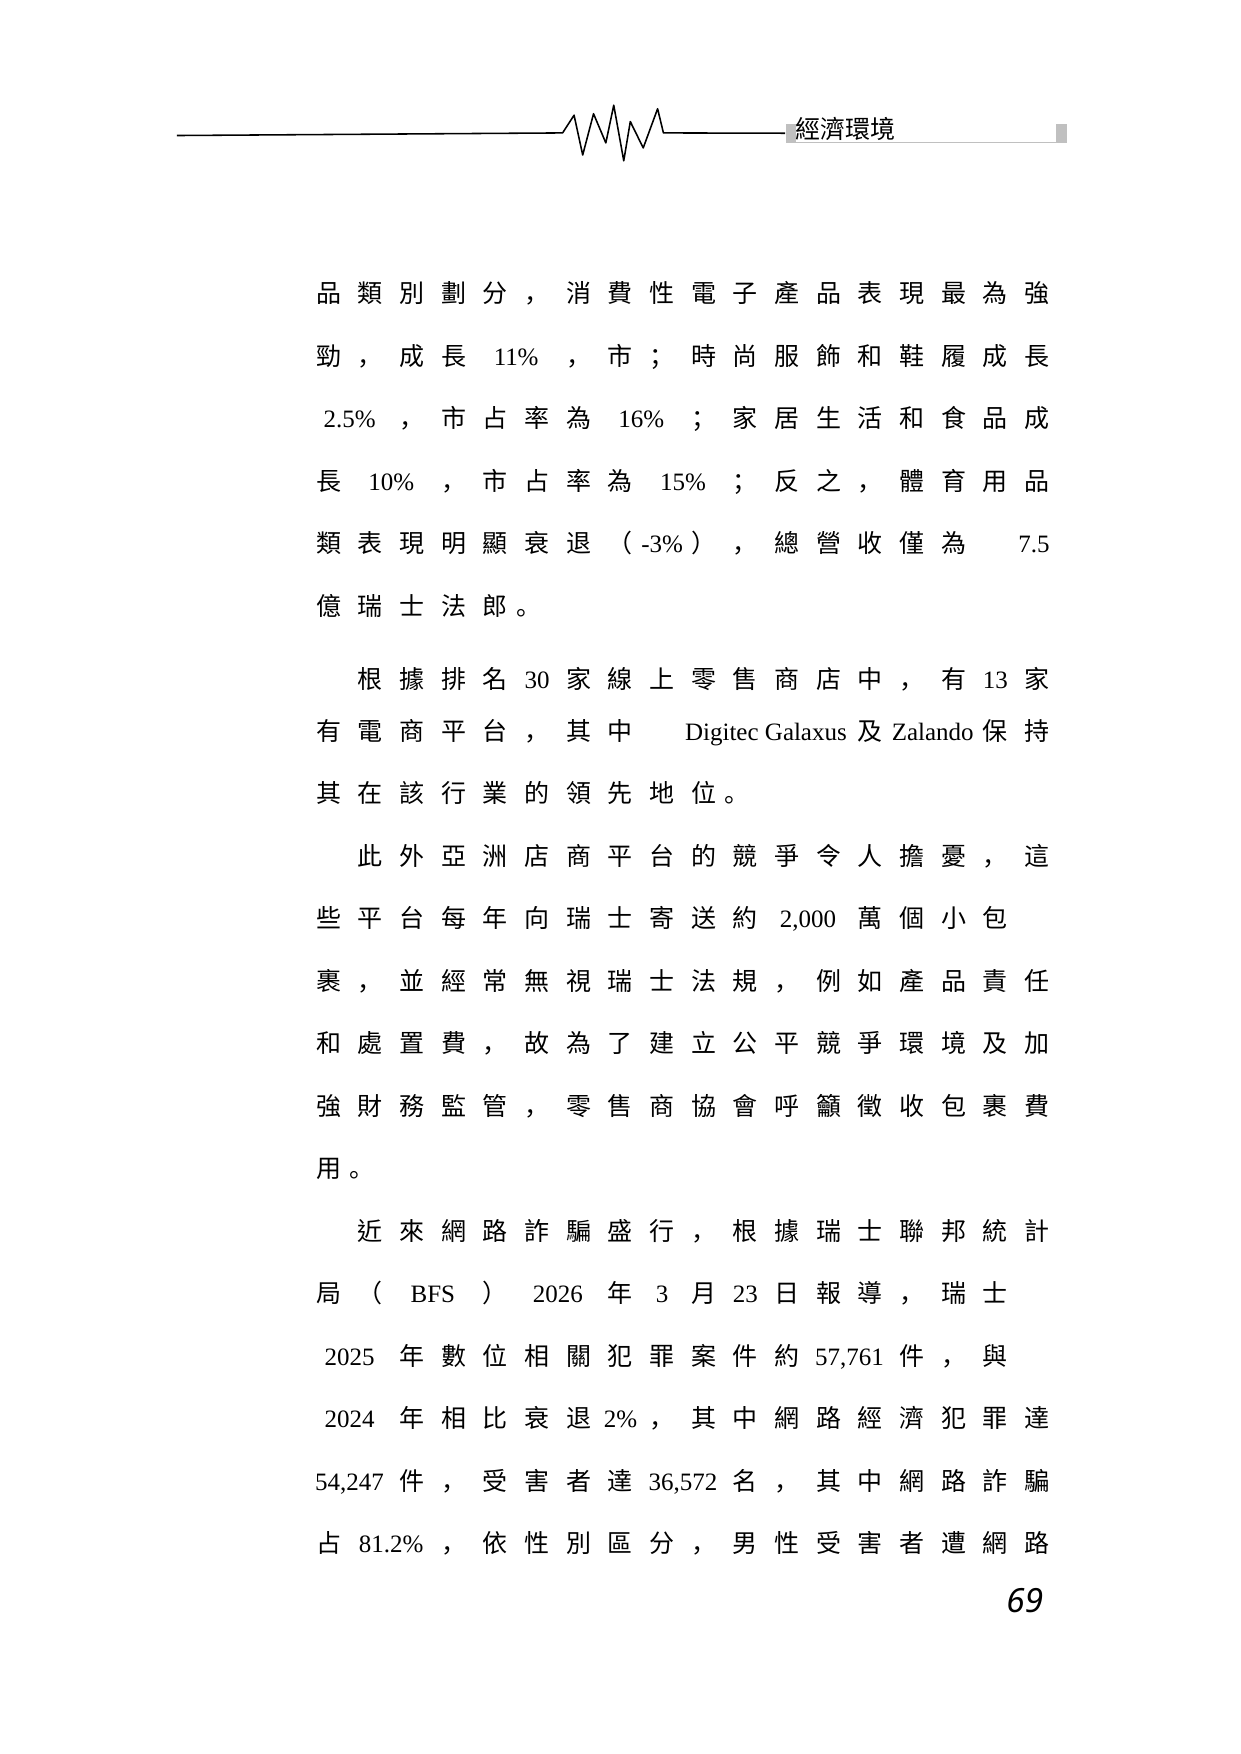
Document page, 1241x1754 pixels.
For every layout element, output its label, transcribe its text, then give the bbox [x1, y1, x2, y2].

text 近來網路詐騙盛行，根據瑞士聯邦統計局（BFS）2026年3月23日報導，瑞士2025年數位相關犯罪案件約57,761件，與2024年相比衰退2%，其中網路經濟犯罪達54,247件，受害者達36,572名，其中網路詐騙占81.2%，依性別區分，男性受害者遭網路 [281, 1188, 1058, 1563]
text 品類別劃分，消費性電子產品表現最為強勁，成長11%，市；時尚服飾和鞋履成長2.5%，市占率為16%；家居生活和食品成長10%，市占率為15%；反之，體育用品類表現明顯衰退（-3%），總營收僅為 7.5 億瑞士法郎。 [281, 250, 1058, 625]
text 根據排名30家線上零售商店中，有13家有電商平台，其中 Digitec Galaxus及Zalando保持其在該行業的領先地位。 [281, 625, 1058, 813]
text 此外亞洲店商平台的競爭令人擔憂，這些平台每年向瑞士寄送約2,000萬個小包裹，並經常無視瑞士法規，例如產品責任和處置費，故為了建立公平競爭環境及加強財務監管，零售商協會呼籲徵收包裹費用。 [281, 813, 1058, 1188]
